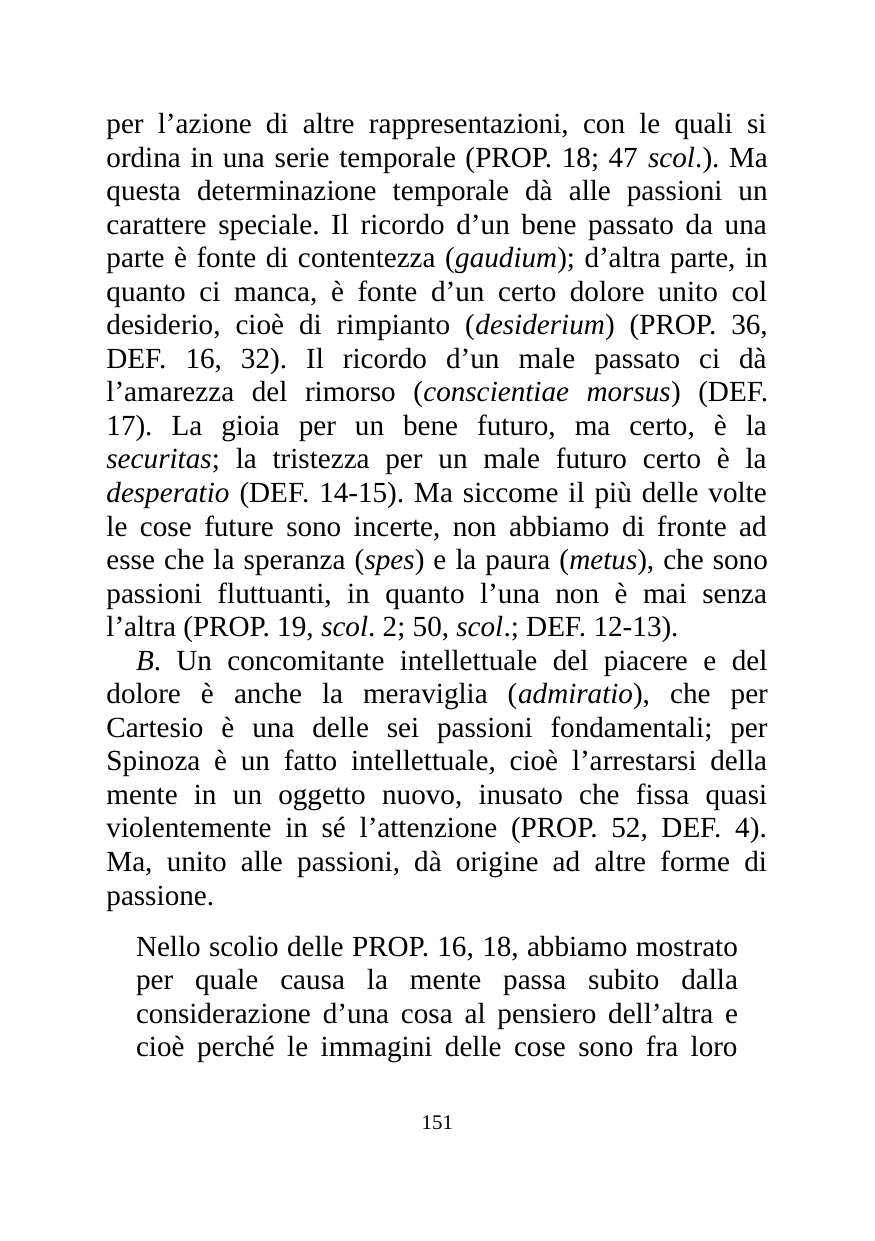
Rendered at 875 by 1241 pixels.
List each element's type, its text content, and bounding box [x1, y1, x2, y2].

text Nello scolio delle PROP. 16, 18, abbiamo mostrato per quale causa la mente passa subito dalla considerazione d’una cosa al pensiero dell’altra e cioè perché le immagini delle cose sono fra loro [136, 929, 738, 1063]
text per l’azione di altre rappresentazioni, con le quali si ordina in una serie temporale (PROP. 18; 47 scol.). Ma questa determinazione temporale dà alle passioni un carattere speciale. Il ricordo d’un bene passato da una parte è fonte di contentezza (gaudium); d’altra parte, in quanto ci manca, è fonte d’un certo dolore unito col desiderio, cioè di rimpianto (desiderium) (PROP. 36, DEF. 16, 32). Il ricordo d’un male passato ci dà l’amarezza del rimorso (conscientiae morsus) (DEF. 17). La gioia per un bene futuro, ma certo, è la securitas; la tristezza per un male futuro certo è la desperatio (DEF. 14-15). Ma siccome il più delle volte le cose future sono incerte, non abbiamo di fronte ad esse che la speranza (spes) e la paura (metus), che sono passioni fluttuanti, in quanto l’una non è mai senza l’altra (PROP. 19, scol. 2; 50, scol.; DEF. 12-13). [106, 106, 768, 643]
text B. Un concomitante intellettuale del piacere e del dolore è anche la meraviglia (admiratio), che per Cartesio è una delle sei passioni fondamentali; per Spinoza è un fatto intellettuale, cioè l’arrestarsi della mente in un oggetto nuovo, inusato che fissa quasi violentemente in sé l’attenzione (PROP. 52, DEF. 4). Ma, unito alle passioni, dà origine ad altre forme di passione. [106, 643, 768, 911]
